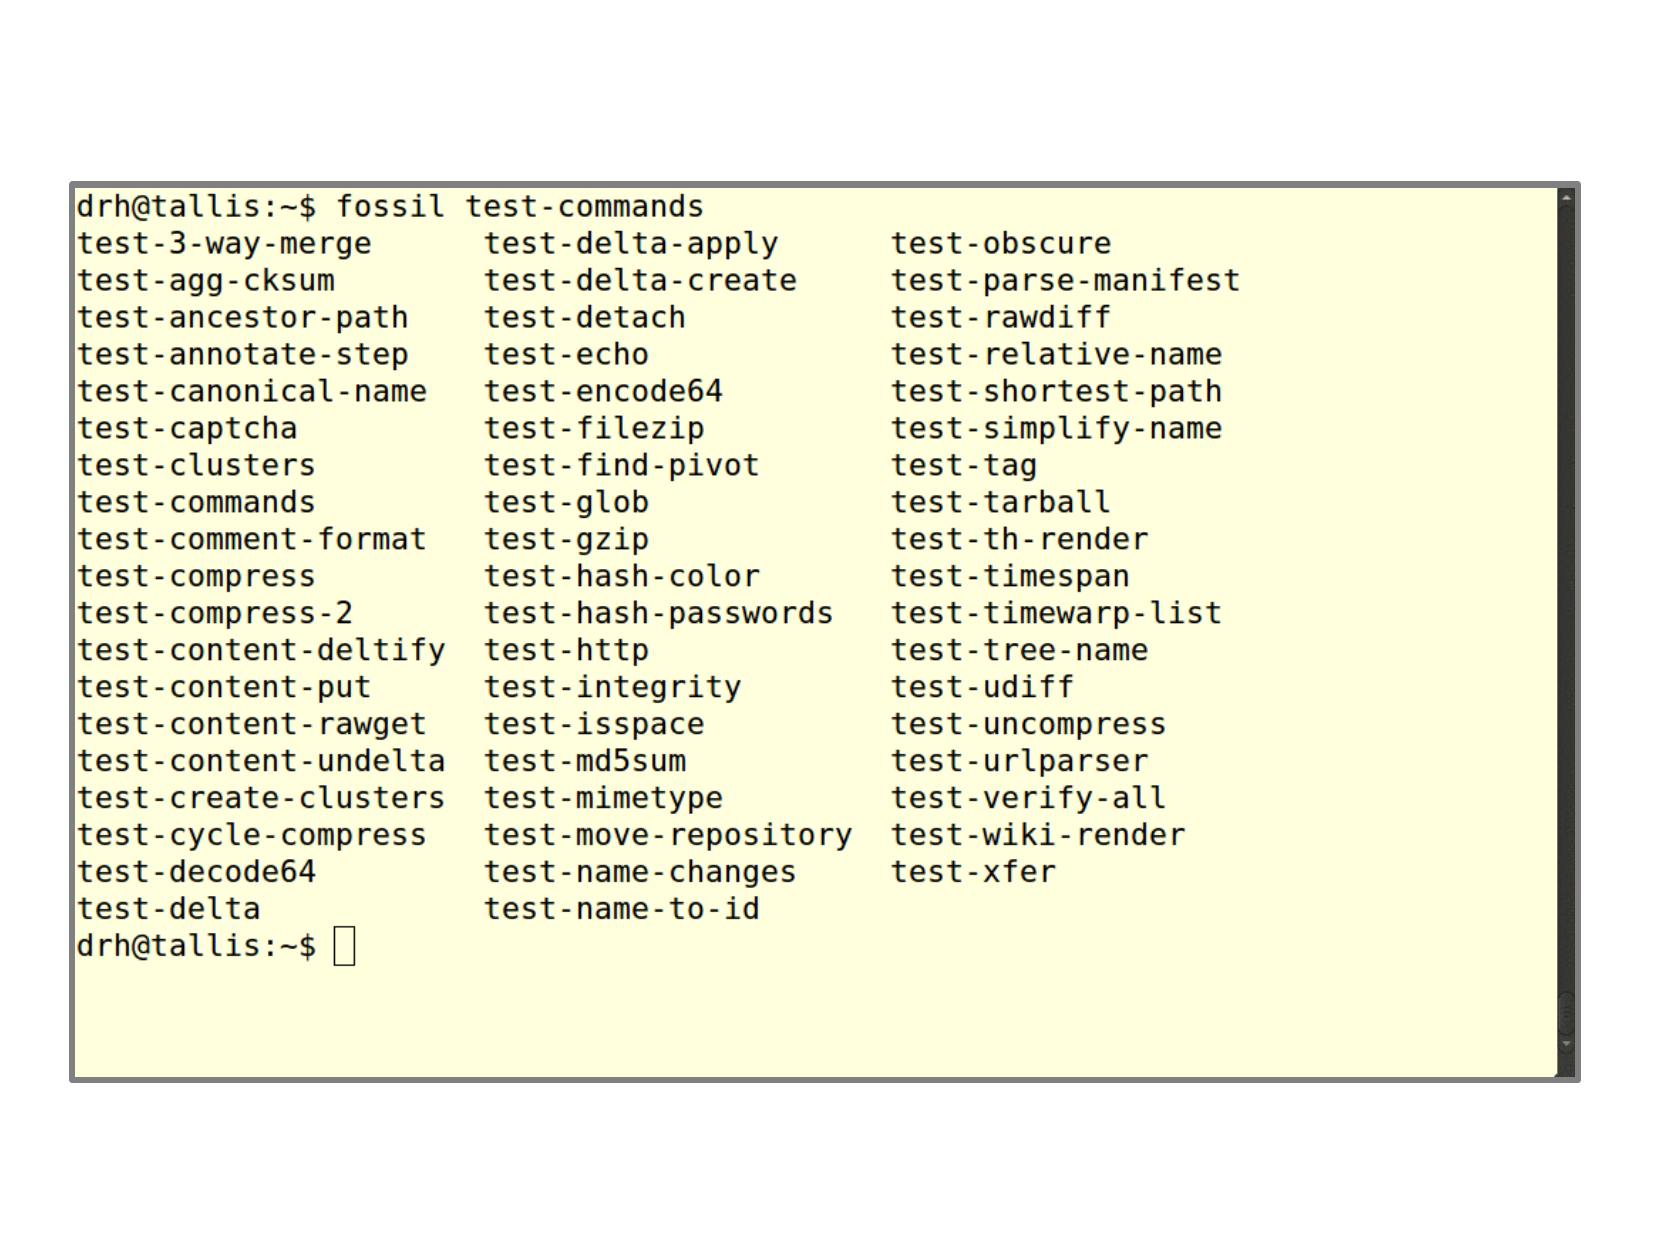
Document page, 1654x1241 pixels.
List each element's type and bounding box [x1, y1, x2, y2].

picture [75, 187, 1576, 1077]
